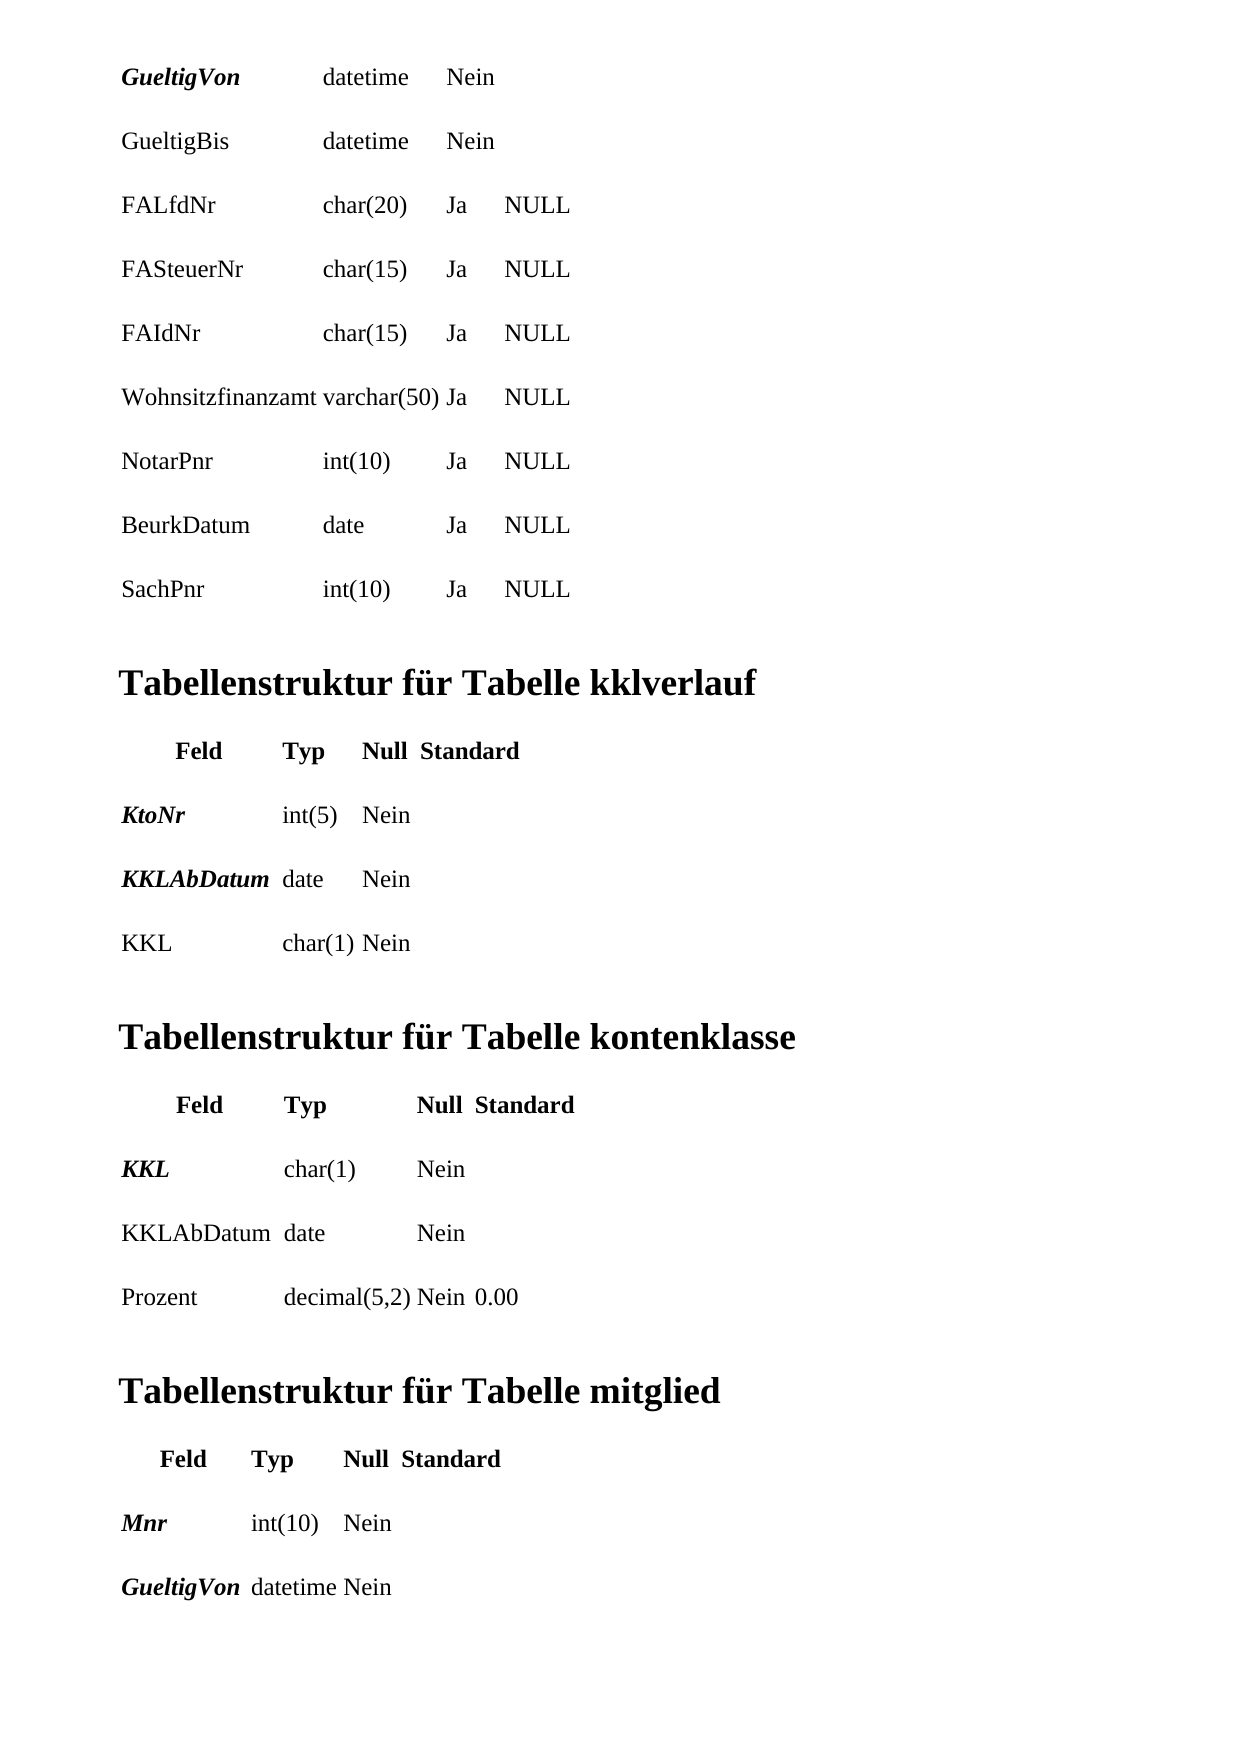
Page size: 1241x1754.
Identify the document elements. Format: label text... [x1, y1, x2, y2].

table_cell char(15) [320, 251, 443, 315]
table_cell Nein [414, 1215, 472, 1279]
table_header Feld [118, 733, 279, 797]
table_cell 0.00 [472, 1279, 584, 1343]
table_cell Nein [359, 925, 417, 989]
table_cell [472, 1215, 584, 1279]
table_cell Ja [443, 508, 501, 572]
table_cell NULL [501, 315, 614, 379]
table_cell Ja [443, 572, 501, 636]
table_header Typ [279, 733, 359, 797]
table_cell KKLAbDatum [118, 861, 279, 925]
table_header Null [340, 1441, 398, 1505]
table_cell FALfdNr [118, 187, 320, 251]
table_header Standard [398, 1441, 511, 1505]
table_cell char(1) [279, 925, 359, 989]
table_cell [417, 925, 529, 989]
table_cell Ja [443, 444, 501, 507]
table_cell NULL [501, 379, 614, 443]
table_cell datetime [320, 123, 443, 187]
table_header Feld [118, 1441, 248, 1505]
table_cell FAIdNr [118, 315, 320, 379]
table_cell char(20) [320, 187, 443, 251]
table_cell Mnr [118, 1505, 248, 1569]
table_cell GueltigVon [118, 1569, 248, 1633]
table_cell varchar(50) [320, 379, 443, 443]
table_cell Ja [443, 187, 501, 251]
table_cell datetime [248, 1569, 340, 1633]
table_cell Nein [359, 797, 417, 861]
table_cell [501, 123, 614, 187]
table_cell Prozent [118, 1279, 281, 1343]
table_cell NULL [501, 251, 614, 315]
table_header Standard [417, 733, 529, 797]
table_header Null [359, 733, 417, 797]
table_cell [398, 1569, 511, 1633]
table_cell Nein [443, 59, 501, 123]
table_cell [417, 797, 529, 861]
table_cell date [281, 1215, 414, 1279]
table_cell decimal(5,2) [281, 1279, 414, 1343]
table_cell Ja [443, 315, 501, 379]
table_header Feld [118, 1087, 281, 1151]
table_cell int(10) [320, 572, 443, 636]
table_cell Nein [414, 1151, 472, 1215]
table_cell BeurkDatum [118, 508, 320, 572]
table_cell int(10) [248, 1505, 340, 1569]
table_header Typ [281, 1087, 414, 1151]
table_cell NULL [501, 187, 614, 251]
table_cell KtoNr [118, 797, 279, 861]
table_header Null [414, 1087, 472, 1151]
table_cell Nein [340, 1505, 398, 1569]
table_cell Nein [340, 1569, 398, 1633]
table_cell [472, 1151, 584, 1215]
table_cell KKL [118, 925, 279, 989]
table_cell Nein [443, 123, 501, 187]
table_cell Ja [443, 379, 501, 443]
table_cell Wohnsitzfinanzamt [118, 379, 320, 443]
table_cell date [279, 861, 359, 925]
table_cell FASteuerNr [118, 251, 320, 315]
table_cell KKLAbDatum [118, 1215, 281, 1279]
table_cell [501, 59, 614, 123]
table_cell datetime [320, 59, 443, 123]
table_cell char(1) [281, 1151, 414, 1215]
table_cell Nein [414, 1279, 472, 1343]
table_cell GueltigBis [118, 123, 320, 187]
subtitle Tabellenstruktur für Tabelle kontenklasse [118, 1014, 1181, 1058]
subtitle Tabellenstruktur für Tabelle kklverlauf [118, 661, 1181, 704]
table_cell NotarPnr [118, 444, 320, 507]
subtitle Tabellenstruktur für Tabelle mitglied [118, 1368, 1181, 1411]
table_cell SachPnr [118, 572, 320, 636]
table_cell GueltigVon [118, 59, 320, 123]
table_cell KKL [118, 1151, 281, 1215]
table_cell NULL [501, 572, 614, 636]
table_cell NULL [501, 508, 614, 572]
table_header Typ [248, 1441, 340, 1505]
table_cell date [320, 508, 443, 572]
table_cell [417, 861, 529, 925]
table_cell Nein [359, 861, 417, 925]
table_cell char(15) [320, 315, 443, 379]
table_cell NULL [501, 444, 614, 507]
table_cell Ja [443, 251, 501, 315]
table_cell [398, 1505, 511, 1569]
table_cell int(10) [320, 444, 443, 507]
table_cell int(5) [279, 797, 359, 861]
table_header Standard [472, 1087, 584, 1151]
